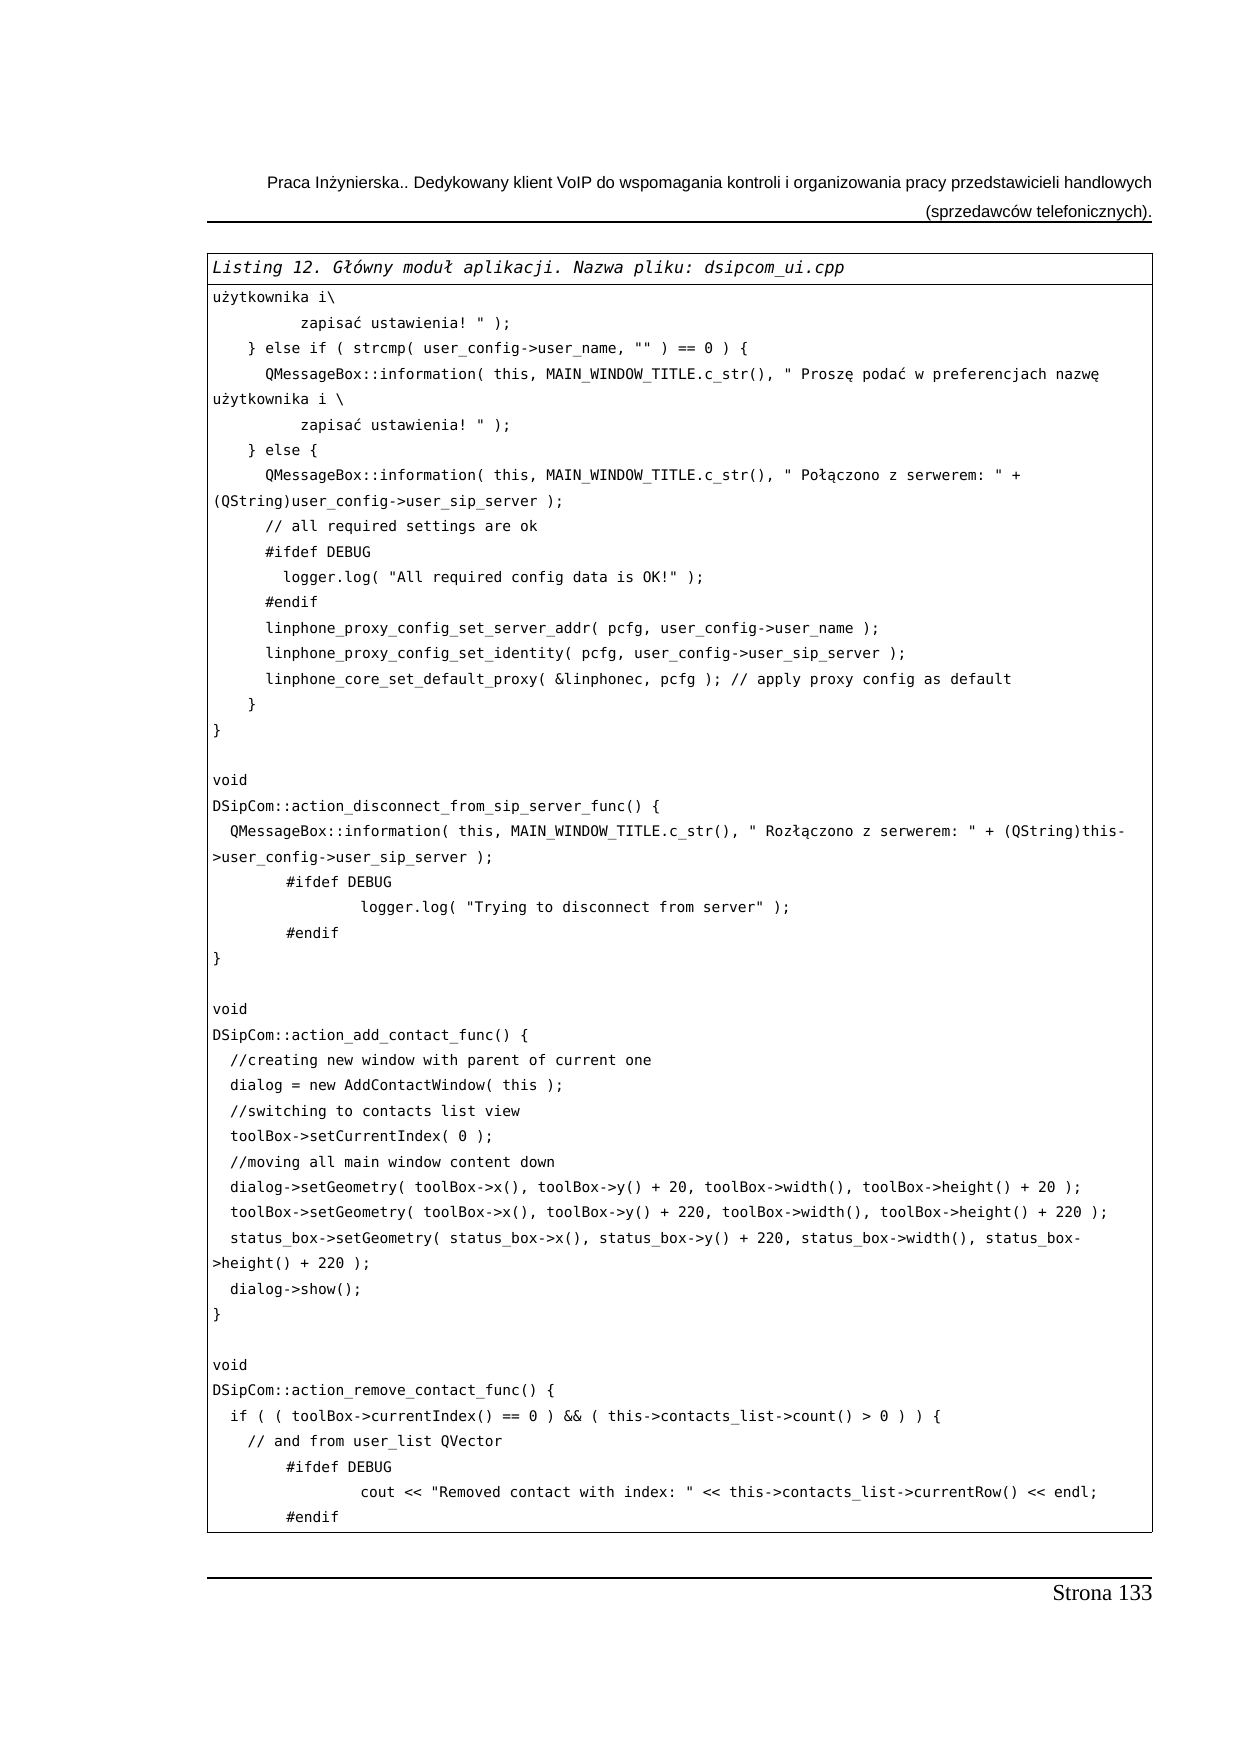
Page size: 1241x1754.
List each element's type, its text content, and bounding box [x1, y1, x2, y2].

table_header Listing 12. Główny moduł aplikacji. Nazwa pliku: dsipcom_ui.cpp [208, 254, 1152, 283]
table_cell użytkownika i\ zapisać ustawienia! " ); } else if ( strcmp( user_config->user_name, "" ) == 0 ) { QMessageBox::information( this, MAIN_WINDOW_TITLE.c_str(), " Proszę podać w preferencjach nazwę użytkownika i \ zapisać ustawienia! " ); } else { QMessageBox::information( this, MAIN_WINDOW_TITLE.c_str(), " Połączono z serwerem: " + (QString)user_config->user_sip_server ); // all required settings are ok #ifdef DEBUG logger.log( "All required config data is OK!" ); #endif linphone_proxy_config_set_server_addr( pcfg, user_config->user_name ); linphone_proxy_config_set_identity( pcfg, user_config->user_sip_server ); linphone_core_set_default_proxy( &linphonec, pcfg ); // apply proxy config as default } } void DSipCom::action_disconnect_from_sip_server_func() { QMessageBox::information( this, MAIN_WINDOW_TITLE.c_str(), " Rozłączono z serwerem: " + (QString)this->user_config->user_sip_server ); #ifdef DEBUG logger.log( "Trying to disconnect from server" ); #endif } void DSipCom::action_add_contact_func() { //creating new window with parent of current one dialog = new AddContactWindow( this ); //switching to contacts list view toolBox->setCurrentIndex( 0 ); //moving all main window content down dialog->setGeometry( toolBox->x(), toolBox->y() + 20, toolBox->width(), toolBox->height() + 20 ); toolBox->setGeometry( toolBox->x(), toolBox->y() + 220, toolBox->width(), toolBox->height() + 220 ); status_box->setGeometry( status_box->x(), status_box->y() + 220, status_box->width(), status_box->height() + 220 ); dialog->show(); } void DSipCom::action_remove_contact_func() { if ( ( toolBox->currentIndex() == 0 ) && ( this->contacts_list->count() > 0 ) ) { // and from user_list QVector #ifdef DEBUG cout << "Removed contact with index: " << this->contacts_list->currentRow() << endl; #endif [208, 285, 1152, 1532]
